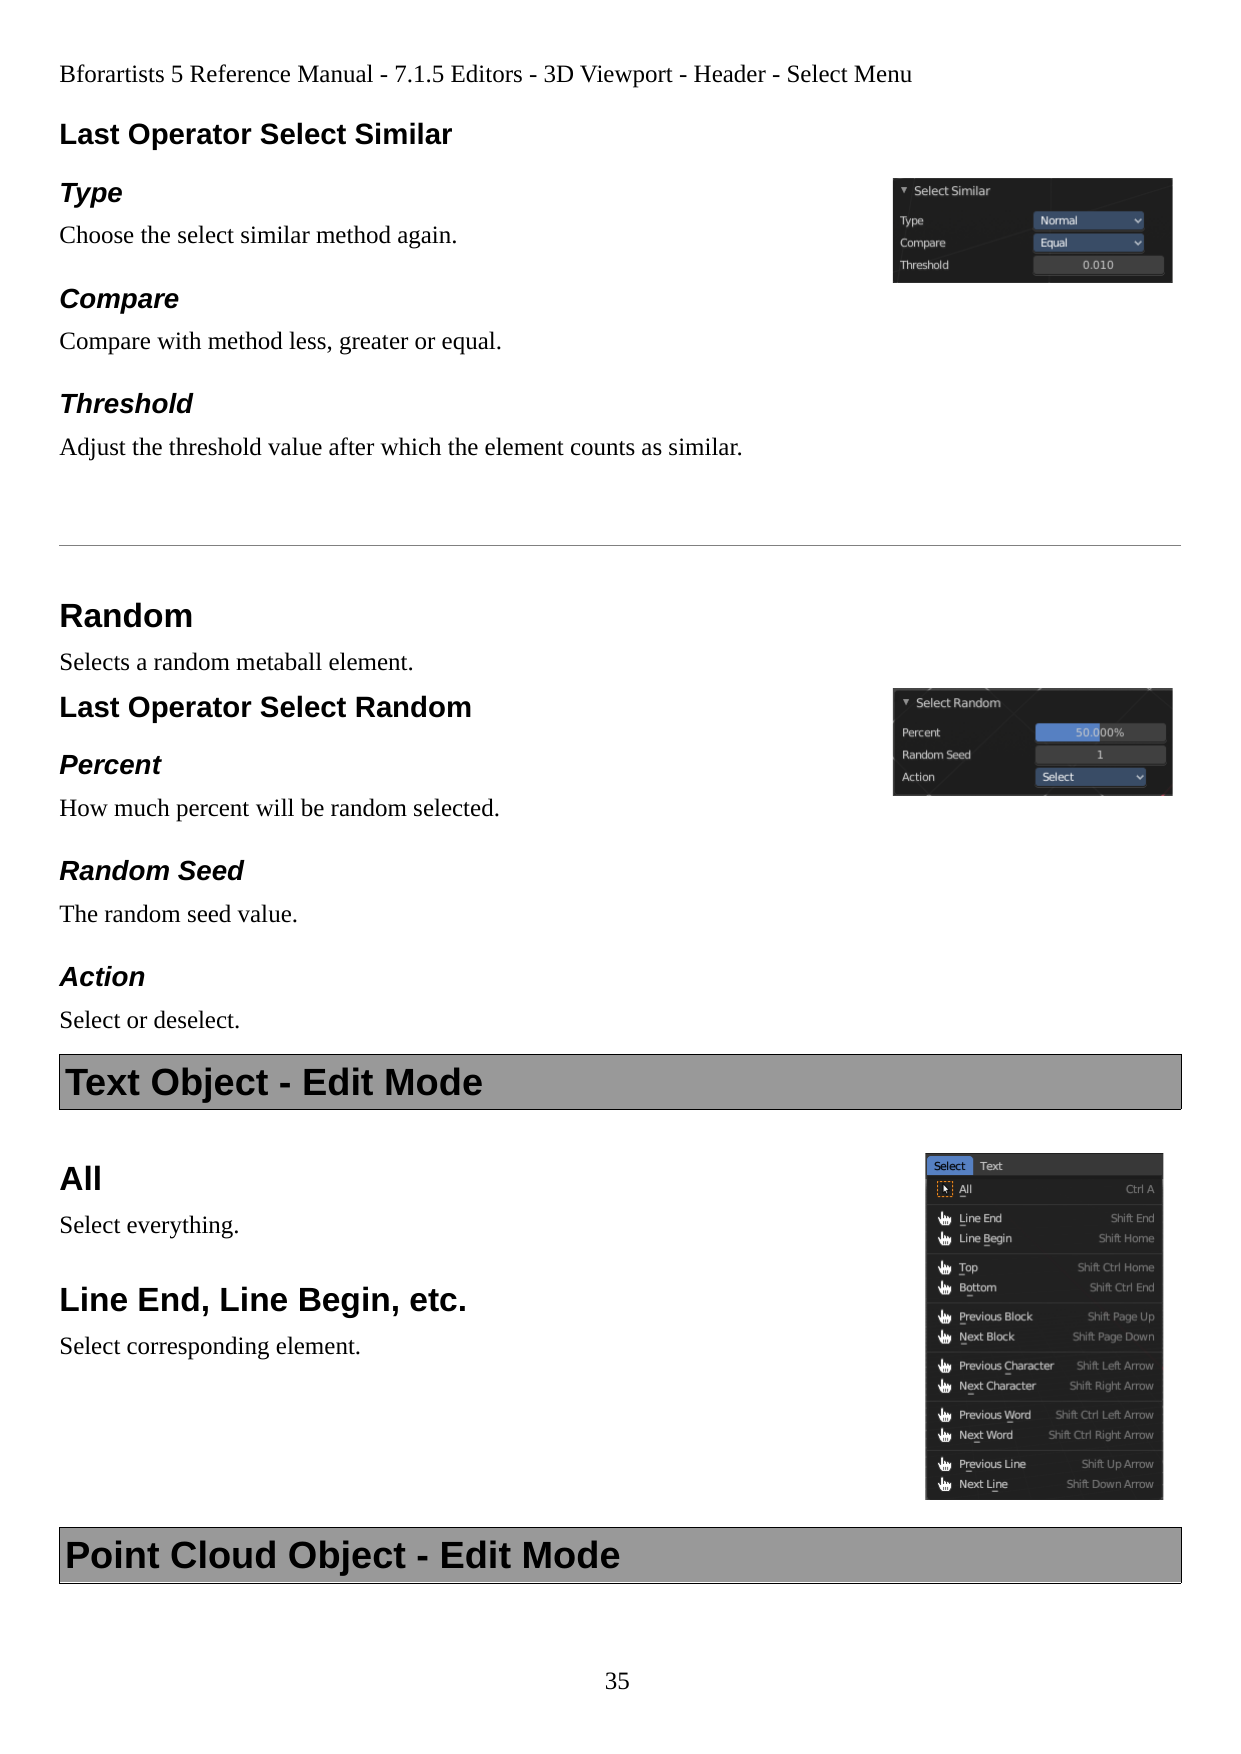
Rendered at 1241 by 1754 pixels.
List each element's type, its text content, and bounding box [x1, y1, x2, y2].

subtitle [1164, 1159, 1181, 1197]
text Adjust the threshold value after which the element counts as similar. [59, 432, 1181, 461]
table_header Point Cloud Object - Edit Mode [60, 1528, 1181, 1582]
subtitle Last Operator Select Random [59, 690, 892, 724]
text Compare with method less, greater or equal. [59, 326, 1181, 355]
subtitle Percent [59, 749, 892, 781]
picture [892, 688, 1173, 796]
text Select everything. [59, 1210, 925, 1239]
text How much percent will be random selected. [59, 793, 1181, 822]
text Choose the select similar method again. [59, 220, 892, 249]
table_header Text Object - Edit Mode [60, 1055, 1181, 1109]
text [1164, 1210, 1181, 1239]
text The random seed value. [59, 899, 1181, 928]
subtitle Last Operator Select Similar [59, 117, 1181, 151]
subtitle Line End, Line Begin, etc. [59, 1280, 925, 1318]
subtitle Compare [59, 282, 1181, 314]
subtitle Type [59, 176, 1181, 208]
subtitle All [59, 1159, 925, 1197]
text Selects a random metaball element. [59, 647, 1181, 675]
subtitle Random Seed [59, 854, 1181, 886]
subtitle [1173, 749, 1181, 781]
subtitle Action [59, 961, 1181, 992]
text Select or deselect. [59, 1005, 1181, 1034]
picture [892, 178, 1173, 283]
subtitle Threshold [59, 388, 1181, 420]
text Select corresponding element. [59, 1331, 925, 1360]
subtitle Random [59, 595, 1181, 634]
subtitle [1164, 1280, 1181, 1318]
picture [925, 1153, 1164, 1500]
